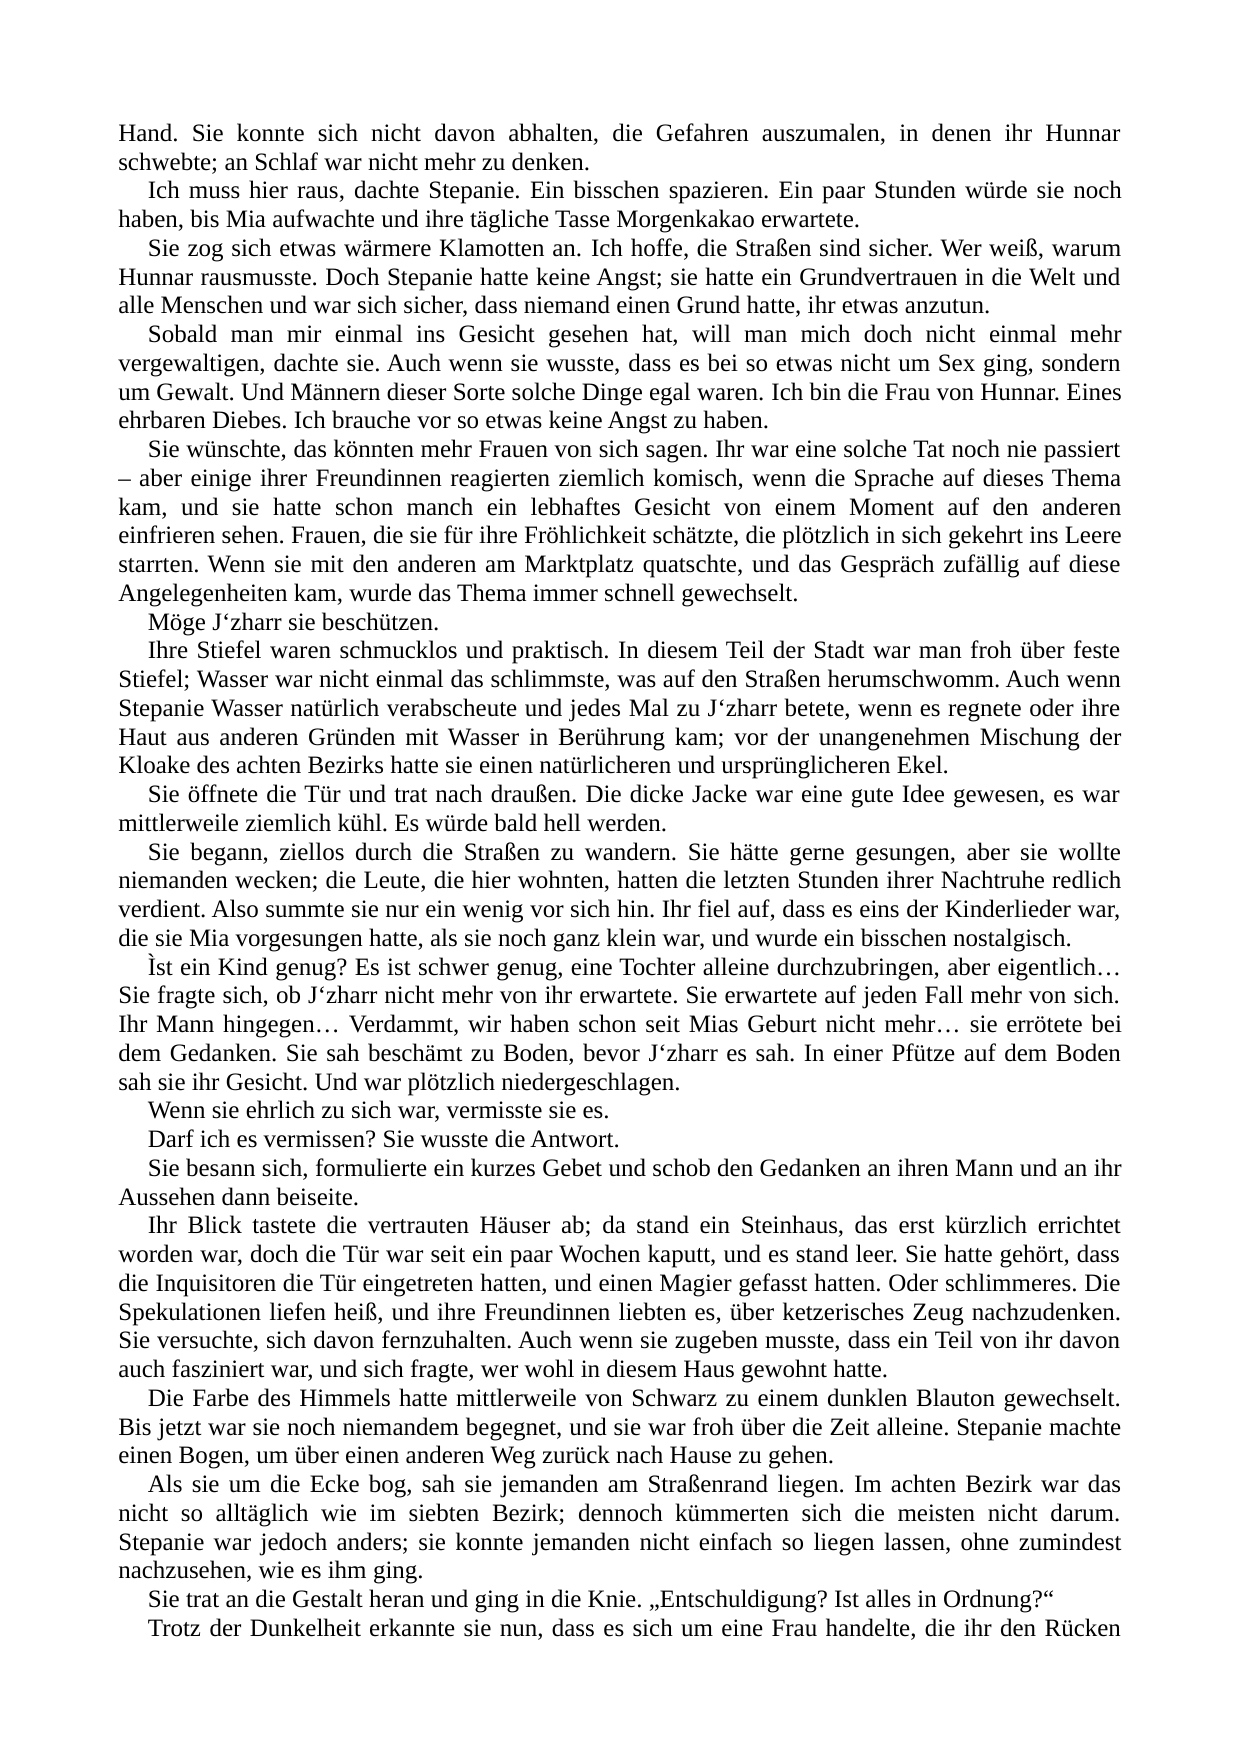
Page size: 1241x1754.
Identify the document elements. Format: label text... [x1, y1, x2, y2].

text Ich muss hier raus, dachte Stepanie. Ein bisschen spazieren. Ein paar Stunden würde sie noch haben, bis Mia aufwachte und ihre tägliche Tasse Morgenkakao erwartete. [118, 176, 1122, 233]
text Als sie um die Ecke bog, sah sie jemanden am Straßenrand liegen. Im achten Bezirk war das nicht so alltäglich wie im siebten Bezirk; dennoch kümmerten sich die meisten nicht darum. Stepanie war jedoch anders; sie konnte jemanden nicht einfach so liegen lassen, ohne zumindest nachzusehen, wie es ihm ging. [118, 1469, 1122, 1584]
text Darf ich es vermissen? Sie wusste die Antwort. [118, 1124, 1122, 1153]
text Sie öffnete die Tür und trat nach draußen. Die dicke Jacke war eine gute Idee gewesen, es war mittlerweile ziemlich kühl. Es würde bald hell werden. [118, 779, 1122, 837]
text Hand. Sie konnte sich nicht davon abhalten, die Gefahren auszumalen, in denen ihr Hunnar schwebte; an Schlaf war nicht mehr zu denken. [118, 118, 1122, 176]
text Ìst ein Kind genug? Es ist schwer genug, eine Tochter alleine durchzubringen, aber eigentlich… Sie fragte sich, ob J‘zharr nicht mehr von ihr erwartete. Sie erwartete auf jeden Fall mehr von sich. Ihr Mann hingegen… Verdammt, wir haben schon seit Mias Geburt nicht mehr… sie errötete bei dem Gedanken. Sie sah beschämt zu Boden, bevor J‘zharr es sah. In einer Pfütze auf dem Boden sah sie ihr Gesicht. Und war plötzlich niedergeschlagen. [118, 952, 1122, 1096]
text Wenn sie ehrlich zu sich war, vermisste sie es. [118, 1096, 1122, 1124]
text Die Farbe des Himmels hatte mittlerweile von Schwarz zu einem dunklen Blauton gewechselt. Bis jetzt war sie noch niemandem begegnet, und sie war froh über die Zeit alleine. Stepanie machte einen Bogen, um über einen anderen Weg zurück nach Hause zu gehen. [118, 1383, 1122, 1469]
text Sie zog sich etwas wärmere Klamotten an. Ich hoffe, die Straßen sind sicher. Wer weiß, warum Hunnar rausmusste. Doch Stepanie hatte keine Angst; sie hatte ein Grundvertrauen in die Welt und alle Menschen und war sich sicher, dass niemand einen Grund hatte, ihr etwas anzutun. [118, 233, 1122, 319]
text Möge J‘zharr sie beschützen. [118, 607, 1122, 636]
text Sie begann, ziellos durch die Straßen zu wandern. Sie hätte gerne gesungen, aber sie wollte niemanden wecken; die Leute, die hier wohnten, hatten die letzten Stunden ihrer Nachtruhe redlich verdient. Also summte sie nur ein wenig vor sich hin. Ihr fiel auf, dass es eins der Kinderlieder war, die sie Mia vorgesungen hatte, als sie noch ganz klein war, und wurde ein bisschen nostalgisch. [118, 837, 1122, 952]
text Ihr Blick tastete die vertrauten Häuser ab; da stand ein Steinhaus, das erst kürzlich errichtet worden war, doch die Tür war seit ein paar Wochen kaputt, und es stand leer. Sie hatte gehört, dass die Inquisitoren die Tür eingetreten hatten, und einen Magier gefasst hatten. Oder schlimmeres. Die Spekulationen liefen heiß, und ihre Freundinnen liebten es, über ketzerisches Zeug nachzudenken. Sie versuchte, sich davon fernzuhalten. Auch wenn sie zugeben musste, dass ein Teil von ihr davon auch fasziniert war, und sich fragte, wer wohl in diesem Haus gewohnt hatte. [118, 1211, 1122, 1383]
text Trotz der Dunkelheit erkannte sie nun, dass es sich um eine Frau handelte, die ihr den Rücken [118, 1613, 1122, 1642]
text Sie wünschte, das könnten mehr Frauen von sich sagen. Ihr war eine solche Tat noch nie passiert – aber einige ihrer Freundinnen reagierten ziemlich komisch, wenn die Sprache auf dieses Thema kam, und sie hatte schon manch ein lebhaftes Gesicht von einem Moment auf den anderen einfrieren sehen. Frauen, die sie für ihre Fröhlichkeit schätzte, die plötzlich in sich gekehrt ins Leere starrten. Wenn sie mit den anderen am Marktplatz quatschte, und das Gespräch zufällig auf diese Angelegenheiten kam, wurde das Thema immer schnell gewechselt. [118, 434, 1122, 607]
text Sie trat an die Gestalt heran und ging in die Knie. „Entschuldigung? Ist alles in Ordnung?“ [118, 1584, 1122, 1613]
text Ihre Stiefel waren schmucklos und praktisch. In diesem Teil der Stadt war man froh über feste Stiefel; Wasser war nicht einmal das schlimmste, was auf den Straßen herumschwomm. Auch wenn Stepanie Wasser natürlich verabscheute und jedes Mal zu J‘zharr betete, wenn es regnete oder ihre Haut aus anderen Gründen mit Wasser in Berührung kam; vor der unangenehmen Mischung der Kloake des achten Bezirks hatte sie einen natürlicheren und ursprünglicheren Ekel. [118, 636, 1122, 779]
text Sie besann sich, formulierte ein kurzes Gebet und schob den Gedanken an ihren Mann und an ihr Aussehen dann beiseite. [118, 1153, 1122, 1211]
text Sobald man mir einmal ins Gesicht gesehen hat, will man mich doch nicht einmal mehr vergewaltigen, dachte sie. Auch wenn sie wusste, dass es bei so etwas nicht um Sex ging, sondern um Gewalt. Und Männern dieser Sorte solche Dinge egal waren. Ich bin die Frau von Hunnar. Eines ehrbaren Diebes. Ich brauche vor so etwas keine Angst zu haben. [118, 319, 1122, 434]
